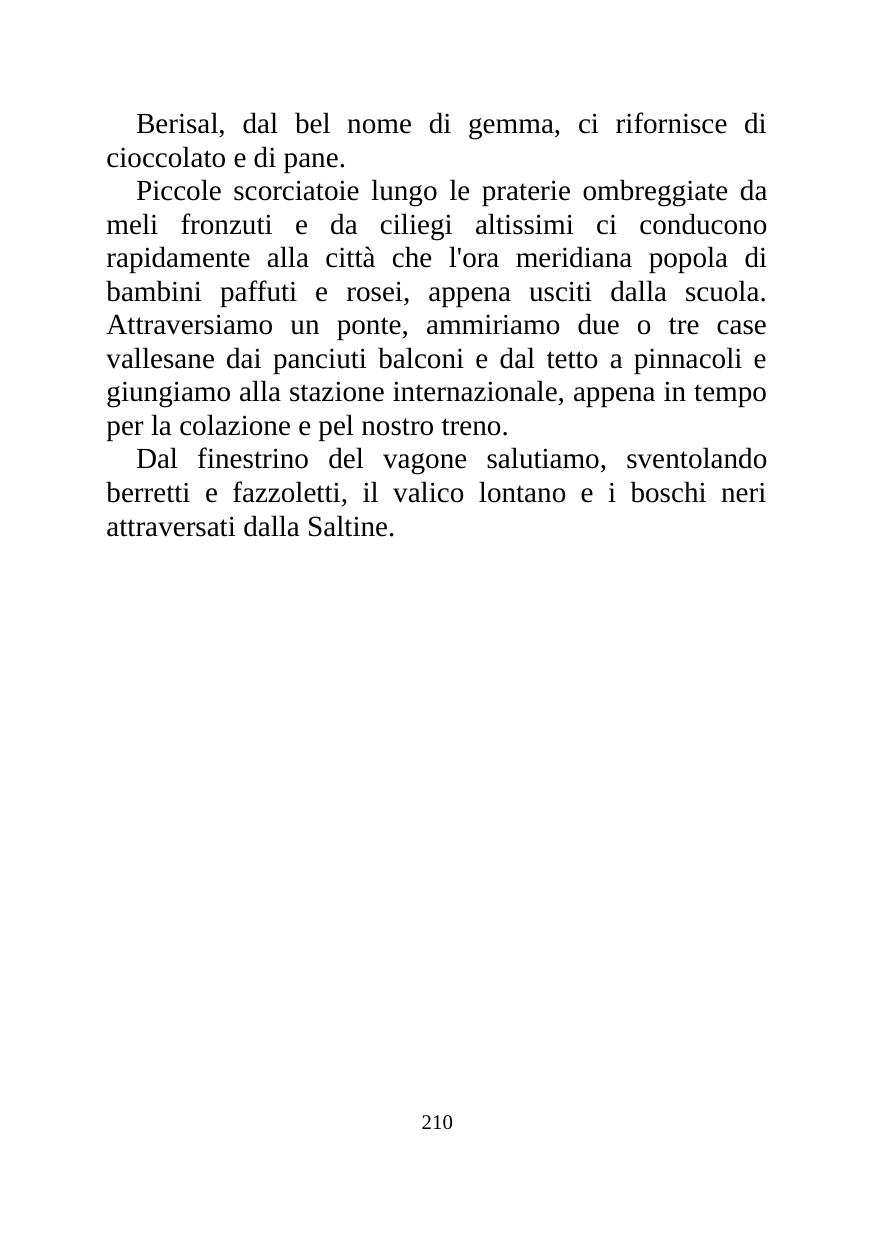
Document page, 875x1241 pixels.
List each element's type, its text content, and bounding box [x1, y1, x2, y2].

text Berisal, dal bel nome di gemma, ci rifornisce di cioccolato e di pane. [106, 106, 768, 173]
text Piccole scorciatoie lungo le praterie ombreggiate da meli fronzuti e da ciliegi altissimi ci conducono rapidamente alla città che l'ora meridiana popola di bambini paffuti e rosei, appena usciti dalla scuola. Attraversiamo un ponte, ammiriamo due o tre case vallesane dai panciuti balconi e dal tetto a pinnacoli e giungiamo alla stazione internazionale, appena in tempo per la colazione e pel nostro treno. [106, 173, 768, 442]
text Dal finestrino del vagone salutiamo, sventolando berretti e fazzoletti, il valico lontano e i boschi neri attraversati dalla Saltine. [106, 442, 768, 542]
